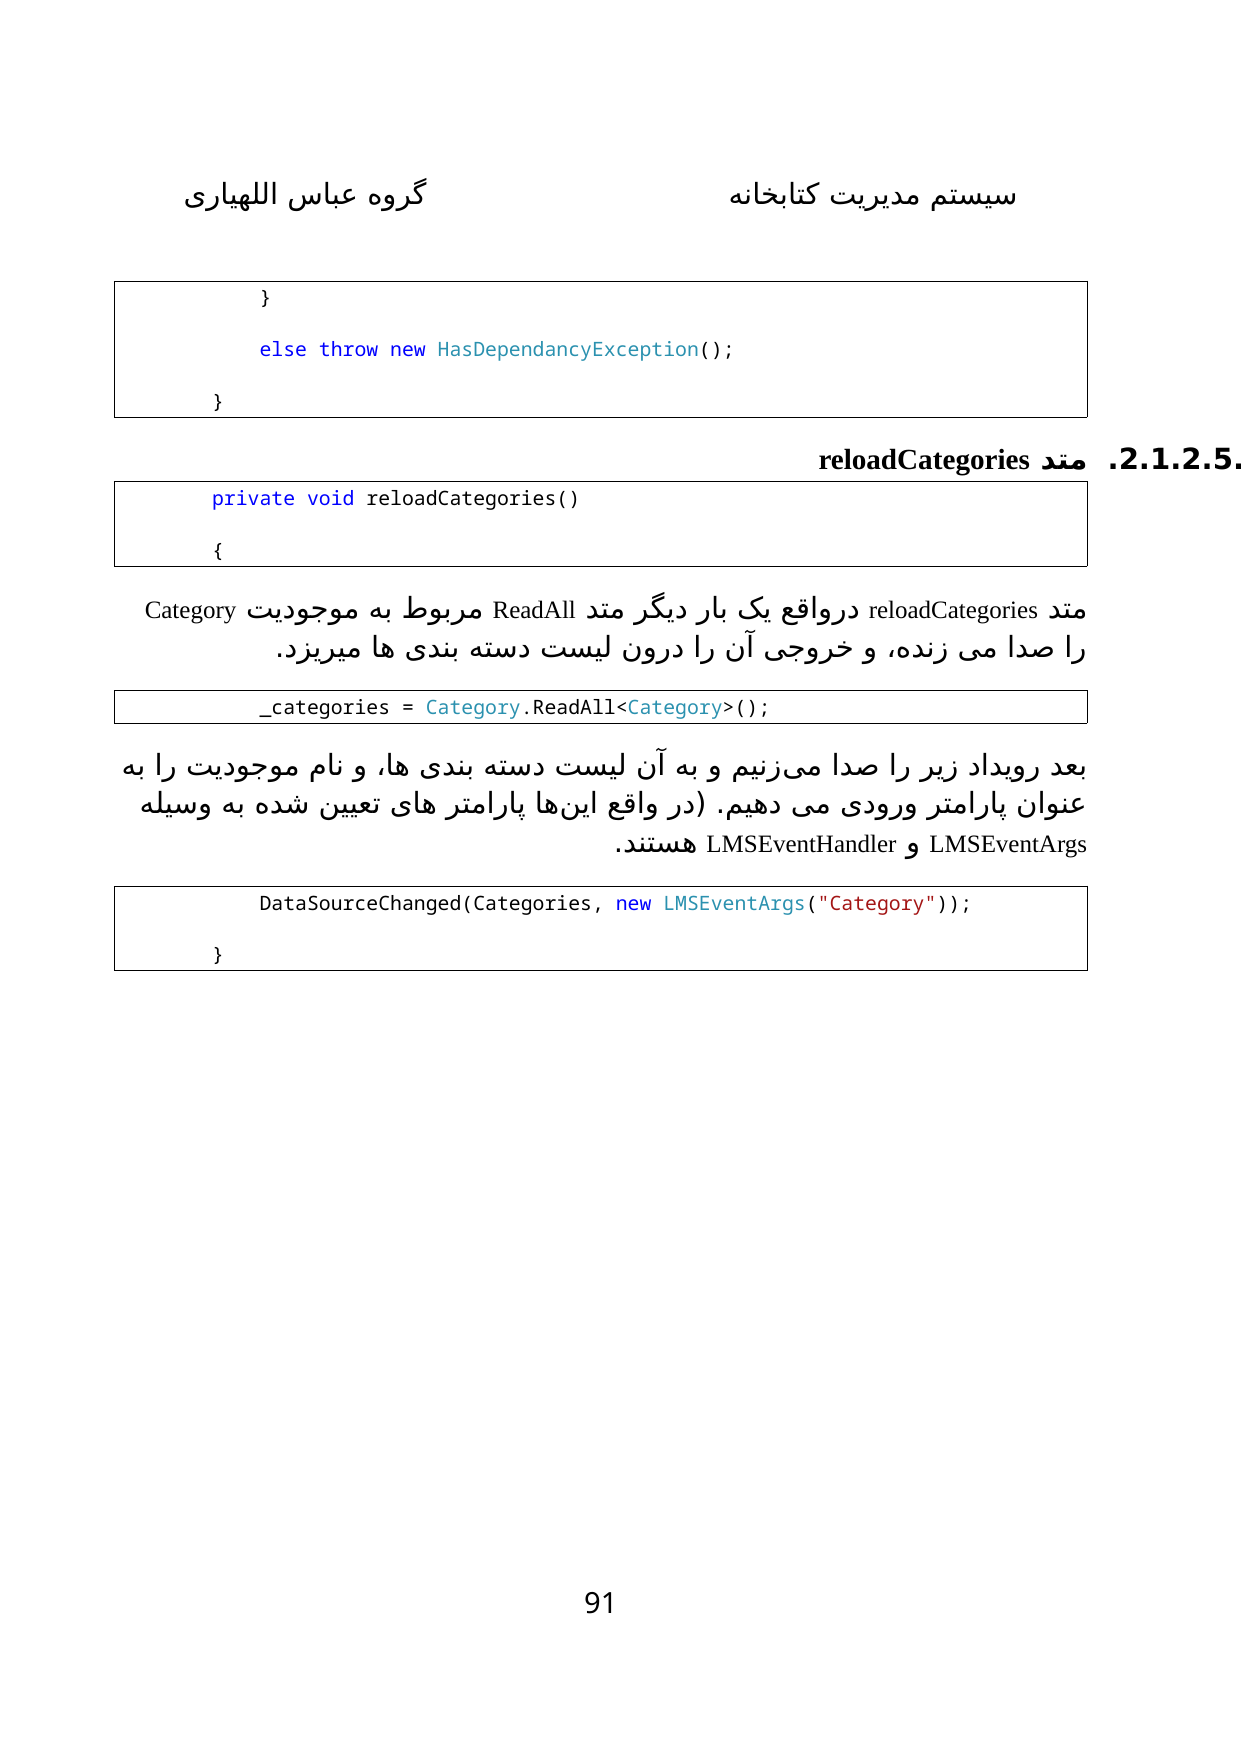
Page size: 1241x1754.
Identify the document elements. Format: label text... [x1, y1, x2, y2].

text else throw new HasDependancyException(); [115, 332, 1087, 362]
text } [115, 282, 1087, 311]
text private void reloadCategories() [115, 482, 1087, 511]
text } [115, 937, 1087, 970]
text _categories = Category.ReadAll<Category>(); [115, 691, 1087, 723]
text { [115, 533, 1087, 566]
subtitle متد reloadCategories [114, 442, 1087, 476]
text بعد رویداد زیر را صدا می‌زنیم و به آن لیست دسته بندی ها، و نام موجودیت را به عنوان پارامتر ورودی می دهیم. (در واقع این‌ها پارامتر های تعیین شده به وسیله LMSEventArgs و LMSEventHandler هستند. [114, 748, 1087, 860]
text DataSourceChanged(Categories, new LMSEventArgs("Category")); [115, 887, 1087, 916]
text } [115, 384, 1087, 417]
text متد reloadCategories در‌واقع یک بار دیگر متد ReadAll مربوط به موجودیت Category را صدا می زنده، و خروجی آن را درون لیست دسته بندی ها میریزد. [114, 591, 1087, 664]
